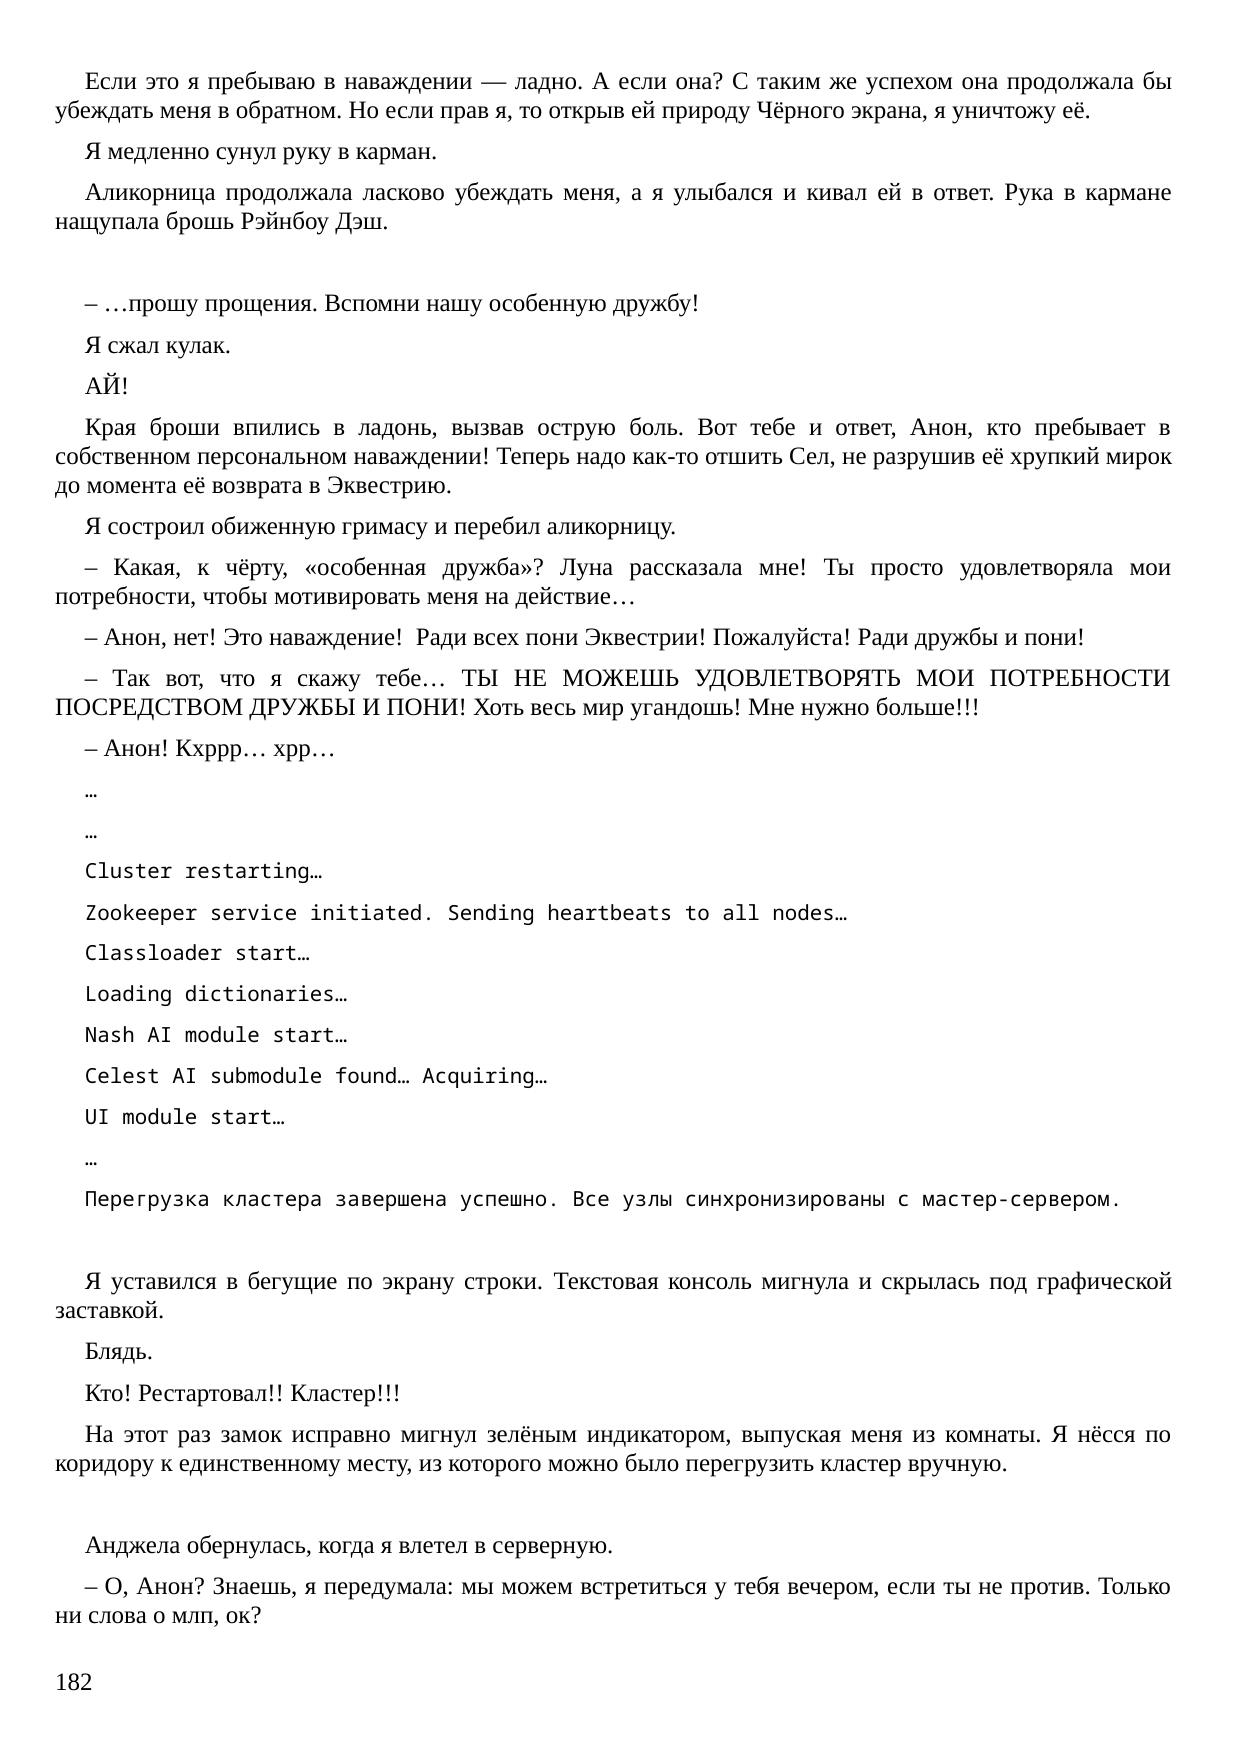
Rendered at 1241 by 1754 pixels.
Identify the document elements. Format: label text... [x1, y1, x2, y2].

text … [55, 775, 1173, 803]
text Блядь. [55, 1336, 1173, 1365]
text … [55, 816, 1173, 844]
text Zookeeper service initiated. Sending heartbeats to all nodes… [55, 898, 1173, 926]
text … [55, 1143, 1173, 1172]
text – Какая, к чёрту, «особенная дружба»? Луна рассказала мне! Ты просто удовлетворяла мои потребности, чтобы мотивировать меня на действие… [55, 552, 1173, 610]
text Я уставился в бегущие по экрану строки. Текстовая консоль мигнула и скрылась под графической заставкой. [55, 1266, 1173, 1324]
text – О, Анон? Знаешь, я передумала: мы можем встретиться у тебя вечером, если ты не против. Только ни слова о млп, ок? [55, 1571, 1173, 1629]
text Classloader start… [55, 938, 1173, 967]
text Аликорница продолжала ласково убеждать меня, а я улыбался и кивал ей в ответ. Рука в кармане нащупала брошь Рэйнбоу Дэш. [55, 177, 1173, 235]
text Loading dictionaries… [55, 979, 1173, 1008]
text Я состроил обиженную гримасу и перебил аликорницу. [55, 511, 1173, 540]
text – …прошу прощения. Вспомни нашу особенную дружбу! [55, 288, 1173, 317]
text Края броши впились в ладонь, вызвав острую боль. Вот тебе и ответ, Анон, кто пребывает в собственном персональном наваждении! Теперь надо как-то отшить Сел, не разрушив её хрупкий мирок до момента её возврата в Эквестрию. [55, 412, 1173, 498]
text Я медленно сунул руку в карман. [55, 136, 1173, 165]
text – Анон, нет! Это наваждение! Ради всех пони Эквестрии! Пожалуйста! Ради дружбы и пони! [55, 622, 1173, 651]
text Кто! Рестартовал!! Кластер!!! [55, 1378, 1173, 1406]
text Nash AI module start… [55, 1020, 1173, 1049]
text UI module start… [55, 1102, 1173, 1131]
text Перегрузка кластера завершена успешно. Все узлы синхронизированы с мастер-сервером. [55, 1184, 1173, 1213]
text – Так вот, что я скажу тебе… ТЫ НЕ МОЖЕШЬ УДОВЛЕТВОРЯТЬ МОИ ПОТРЕБНОСТИ ПОСРЕДСТВОМ ДРУЖБЫ И ПОНИ! Хоть весь мир угандошь! Мне нужно больше!!! [55, 663, 1173, 721]
text Я сжал кулак. [55, 330, 1173, 358]
text АЙ! [55, 371, 1173, 400]
text На этот раз замок исправно мигнул зелёным индикатором, выпуская меня из комнаты. Я нёсся по коридору к единственному месту, из которого можно было перегрузить кластер вручную. [55, 1419, 1173, 1476]
text Если это я пребываю в наваждении — ладно. А если она? С таким же успехом она продолжала бы убеждать меня в обратном. Но если прав я, то открыв ей природу Чёрного экрана, я уничтожу её. [55, 66, 1173, 123]
text Celest AI submodule found… Acquiring… [55, 1061, 1173, 1090]
text – Анон! Кхррр… хрр… [55, 733, 1173, 762]
text Анджела обернулась, когда я влетел в серверную. [55, 1530, 1173, 1559]
text Cluster restarting… [55, 857, 1173, 885]
